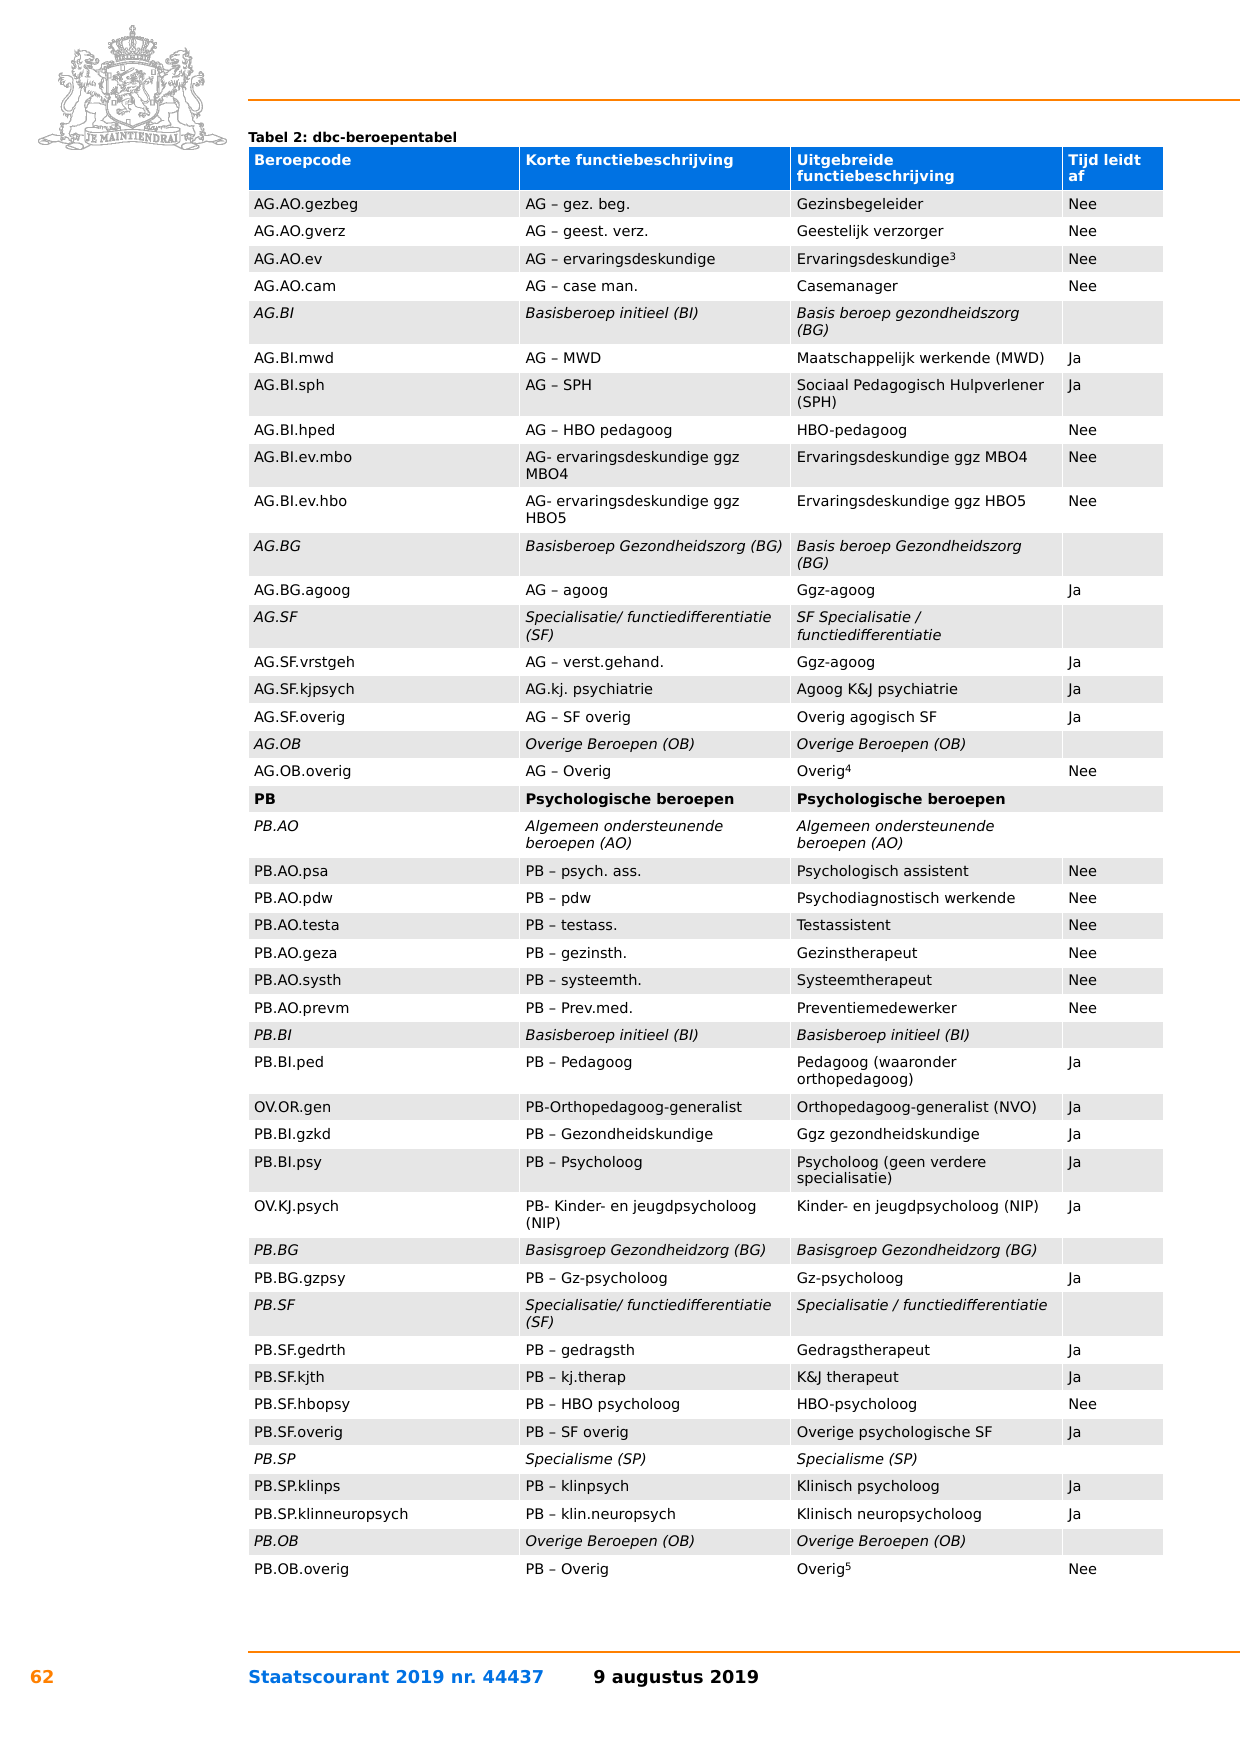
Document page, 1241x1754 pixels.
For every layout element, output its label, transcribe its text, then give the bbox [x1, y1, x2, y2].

table_cell Ja [1063, 577, 1163, 604]
table_cell Pedagoog (waaronder orthopedagoog) [791, 1050, 1062, 1093]
table_cell PB – klinpsych [520, 1474, 790, 1500]
table_cell Sociaal Pedagogisch Hulpverlener (SPH) [791, 373, 1062, 416]
table_cell Nee [1063, 246, 1163, 272]
table_cell Tijd leidt af [1063, 147, 1163, 190]
table_cell Maatschappelijk werkende (MWD) [791, 345, 1062, 371]
table_cell PB- Kinder- en jeugdpsycholoog (NIP) [520, 1193, 790, 1236]
table_cell AG.BI.hped [249, 417, 519, 443]
table_cell Ja [1063, 1094, 1163, 1120]
table_cell AG.AO.gverz [249, 219, 519, 245]
table_cell PB.SF.kjth [249, 1364, 519, 1390]
table_cell AG.SF.overig [249, 704, 519, 730]
table_cell Geestelijk verzorger [791, 219, 1062, 245]
table_cell PB – gezinsth. [520, 940, 790, 966]
table_cell AG.AO.cam [249, 273, 519, 299]
table_cell Nee [1063, 417, 1163, 443]
table_cell Nee [1063, 858, 1163, 884]
table_cell PB.SP.klinps [249, 1474, 519, 1500]
table_cell Specialisatie/ functiedifferentiatie (SF) [520, 605, 790, 648]
table_cell PB – Gz-psycholoog [520, 1265, 790, 1291]
table_cell Korte functiebeschrijving [520, 147, 790, 190]
table_cell Specialisatie / functiedifferentiatie [791, 1292, 1062, 1336]
table_cell Ja [1063, 676, 1163, 703]
table_cell Klinisch psycholoog [791, 1474, 1062, 1500]
table_cell AG- ervaringsdeskundige ggz HBO5 [520, 489, 790, 532]
table_cell PB – gedragsth [520, 1337, 790, 1363]
table_cell Overig4 [791, 759, 1062, 785]
table_cell Gedragstherapeut [791, 1337, 1062, 1363]
table_cell Basisberoep initieel (BI) [520, 1022, 790, 1048]
table_cell PB – Gezondheidskundige [520, 1121, 790, 1148]
table_cell Algemeen ondersteunende beroepen (AO) [791, 814, 1062, 857]
table_cell Preventiemedewerker [791, 995, 1062, 1021]
table_cell Ja [1063, 345, 1163, 371]
table_cell AG – SF overig [520, 704, 790, 730]
table_cell [1063, 1022, 1163, 1048]
table_cell Basis beroep Gezondheidszorg (BG) [791, 533, 1062, 576]
table_cell Overige Beroepen (OB) [520, 1529, 790, 1555]
table_cell AG.SF.vrstgeh [249, 649, 519, 675]
table_cell Ja [1063, 1501, 1163, 1527]
table_cell [1063, 1529, 1163, 1555]
table_cell AG.OB [249, 731, 519, 758]
table_cell AG.BI.ev.hbo [249, 489, 519, 532]
table_cell AG.BG [249, 533, 519, 576]
table_cell [1063, 731, 1163, 758]
table_cell PB.BI [249, 1022, 519, 1048]
table_cell OV.OR.gen [249, 1094, 519, 1120]
table_cell Overige Beroepen (OB) [791, 1529, 1062, 1555]
table_cell PB.BG [249, 1238, 519, 1264]
table_cell Nee [1063, 968, 1163, 994]
table_cell AG.BI.ev.mbo [249, 444, 519, 487]
table_cell Testassistent [791, 913, 1062, 939]
table_cell Ja [1063, 1193, 1163, 1236]
table_cell PB – Prev.med. [520, 995, 790, 1021]
table_cell [1063, 814, 1163, 857]
table_cell Psychologische beroepen [520, 786, 790, 812]
table_cell K&J therapeut [791, 1364, 1062, 1390]
table_cell PB – testass. [520, 913, 790, 939]
table_cell PB.BI.gzkd [249, 1121, 519, 1148]
table_cell PB.AO [249, 814, 519, 857]
table_cell PB – klin.neuropsych [520, 1501, 790, 1527]
table_cell Ggz-agoog [791, 649, 1062, 675]
table_cell Ja [1063, 1050, 1163, 1093]
table_cell PB.OB [249, 1529, 519, 1555]
table_cell PB.AO.psa [249, 858, 519, 884]
table_cell Gezinsbegeleider [791, 191, 1062, 217]
table_cell Nee [1063, 444, 1163, 487]
table_cell PB.SP.klinneuropsych [249, 1501, 519, 1527]
table_cell [1063, 1292, 1163, 1336]
table_cell Ja [1063, 1474, 1163, 1500]
table_cell Basisberoep initieel (BI) [791, 1022, 1062, 1048]
table_cell PB – Pedagoog [520, 1050, 790, 1093]
table_cell Ja [1063, 1149, 1163, 1192]
table_cell AG.kj. psychiatrie [520, 676, 790, 703]
table_cell AG – HBO pedagoog [520, 417, 790, 443]
table_cell Basis beroep gezondheidszorg (BG) [791, 301, 1062, 344]
table_cell PB.SF [249, 1292, 519, 1336]
table_cell Ja [1063, 1121, 1163, 1148]
table_cell AG.BG.agoog [249, 577, 519, 604]
table_cell AG.BI.mwd [249, 345, 519, 371]
table_cell [1063, 301, 1163, 344]
table_cell Ggz gezondheidskundige [791, 1121, 1062, 1148]
table_cell Ja [1063, 1364, 1163, 1390]
table_cell Specialisatie/ functiedifferentiatie (SF) [520, 1292, 790, 1336]
picture [38, 25, 227, 150]
table_cell [1063, 533, 1163, 576]
table_cell Psychodiagnostisch werkende [791, 885, 1062, 912]
table_cell Psychologische beroepen [791, 786, 1163, 812]
table_cell Overige Beroepen (OB) [520, 731, 790, 758]
table_cell Ja [1063, 649, 1163, 675]
table_cell PB.SF.hbopsy [249, 1391, 519, 1418]
table_cell Ja [1063, 704, 1163, 730]
table_cell Nee [1063, 759, 1163, 785]
table_cell AG – ervaringsdeskundige [520, 246, 790, 272]
table_cell Psycholoog (geen verdere specialisatie) [791, 1149, 1062, 1192]
table_cell Ervaringsdeskundige3 [791, 246, 1062, 272]
table_cell PB.AO.prevm [249, 995, 519, 1021]
table_cell Ggz-agoog [791, 577, 1062, 604]
table_cell [1063, 1238, 1163, 1264]
table_cell AG.OB.overig [249, 759, 519, 785]
table_cell Overig agogisch SF [791, 704, 1062, 730]
table_cell Nee [1063, 913, 1163, 939]
table_cell AG.SF [249, 605, 519, 648]
table_cell PB.SF.overig [249, 1419, 519, 1445]
table_cell PB – pdw [520, 885, 790, 912]
table_cell Basisgroep Gezondheidzorg (BG) [520, 1238, 790, 1264]
table_cell Agoog K&J psychiatrie [791, 676, 1062, 703]
table_cell PB – kj.therap [520, 1364, 790, 1390]
table_cell HBO-pedagoog [791, 417, 1062, 443]
table_cell PB.BG.gzpsy [249, 1265, 519, 1291]
table_cell PB – psych. ass. [520, 858, 790, 884]
table_cell AG- ervaringsdeskundige ggz MBO4 [520, 444, 790, 487]
table_cell AG – MWD [520, 345, 790, 371]
table_cell AG – SPH [520, 373, 790, 416]
table_cell Specialisme (SP) [520, 1446, 790, 1473]
table_cell Basisberoep initieel (BI) [520, 301, 790, 344]
table_cell AG – case man. [520, 273, 790, 299]
table_cell PB.SP [249, 1446, 519, 1473]
table_cell Ervaringsdeskundige ggz HBO5 [791, 489, 1062, 532]
table_cell Nee [1063, 489, 1163, 532]
table_cell Nee [1063, 995, 1163, 1021]
table_cell Nee [1063, 273, 1163, 299]
table_cell PB.BI.psy [249, 1149, 519, 1192]
table_cell Nee [1063, 1556, 1163, 1582]
table_cell Ja [1063, 1419, 1163, 1445]
table_cell Nee [1063, 191, 1163, 217]
table_cell PB.AO.pdw [249, 885, 519, 912]
table_cell Ja [1063, 373, 1163, 416]
table_cell Klinisch neuropsycholoog [791, 1501, 1062, 1527]
table_cell Beroepcode [249, 147, 519, 190]
table_cell Basisgroep Gezondheidzorg (BG) [791, 1238, 1062, 1264]
table_cell Nee [1063, 885, 1163, 912]
table_cell AG.BI [249, 301, 519, 344]
table_cell PB – Overig [520, 1556, 790, 1582]
table_cell Ja [1063, 1265, 1163, 1291]
table_cell PB.SF.gedrth [249, 1337, 519, 1363]
table_cell PB.OB.overig [249, 1556, 519, 1582]
table_cell AG – verst.gehand. [520, 649, 790, 675]
table_cell Algemeen ondersteunende beroepen (AO) [520, 814, 790, 857]
table_cell Orthopedagoog-generalist (NVO) [791, 1094, 1062, 1120]
table_cell AG – gez. beg. [520, 191, 790, 217]
table_cell Systeemtherapeut [791, 968, 1062, 994]
table_cell Psychologisch assistent [791, 858, 1062, 884]
table_cell Nee [1063, 1391, 1163, 1418]
table_cell AG – geest. verz. [520, 219, 790, 245]
table_cell Kinder- en jeugdpsycholoog (NIP) [791, 1193, 1062, 1236]
table_cell PB.AO.systh [249, 968, 519, 994]
table_cell PB – systeemth. [520, 968, 790, 994]
table_cell PB – SF overig [520, 1419, 790, 1445]
table_cell Overige Beroepen (OB) [791, 731, 1062, 758]
table_cell Ja [1063, 1337, 1163, 1363]
table_cell SF Specialisatie / functiedifferentiatie [791, 605, 1062, 648]
table_cell Gezinstherapeut [791, 940, 1062, 966]
table_cell AG – agoog [520, 577, 790, 604]
table_cell Nee [1063, 940, 1163, 966]
table_cell AG.AO.gezbeg [249, 191, 519, 217]
table_cell AG – Overig [520, 759, 790, 785]
table_cell PB.BI.ped [249, 1050, 519, 1093]
table_cell Ervaringsdeskundige ggz MBO4 [791, 444, 1062, 487]
table_cell PB [249, 786, 519, 812]
table_cell AG.SF.kjpsych [249, 676, 519, 703]
table_cell PB – Psycholoog [520, 1149, 790, 1192]
table_header Tabel 2: dbc-beroepentabel [248, 130, 1163, 146]
table_cell PB.AO.geza [249, 940, 519, 966]
table_cell [1063, 605, 1163, 648]
table_cell AG.BI.sph [249, 373, 519, 416]
table_cell Uitgebreide functiebeschrijving [791, 147, 1062, 190]
table_cell Gz-psycholoog [791, 1265, 1062, 1291]
table_cell PB – HBO psycholoog [520, 1391, 790, 1418]
table_cell Nee [1063, 219, 1163, 245]
table_cell Casemanager [791, 273, 1062, 299]
table_cell HBO-psycholoog [791, 1391, 1062, 1418]
table_cell Specialisme (SP) [791, 1446, 1062, 1473]
table_cell OV.KJ.psych [249, 1193, 519, 1236]
table_cell AG.AO.ev [249, 246, 519, 272]
table_cell PB.AO.testa [249, 913, 519, 939]
table_cell PB-Orthopedagoog-generalist [520, 1094, 790, 1120]
table_cell Overige psychologische SF [791, 1419, 1062, 1445]
table_cell Overig5 [791, 1556, 1062, 1582]
table_cell [1063, 1446, 1163, 1473]
table_cell Basisberoep Gezondheidszorg (BG) [520, 533, 790, 576]
